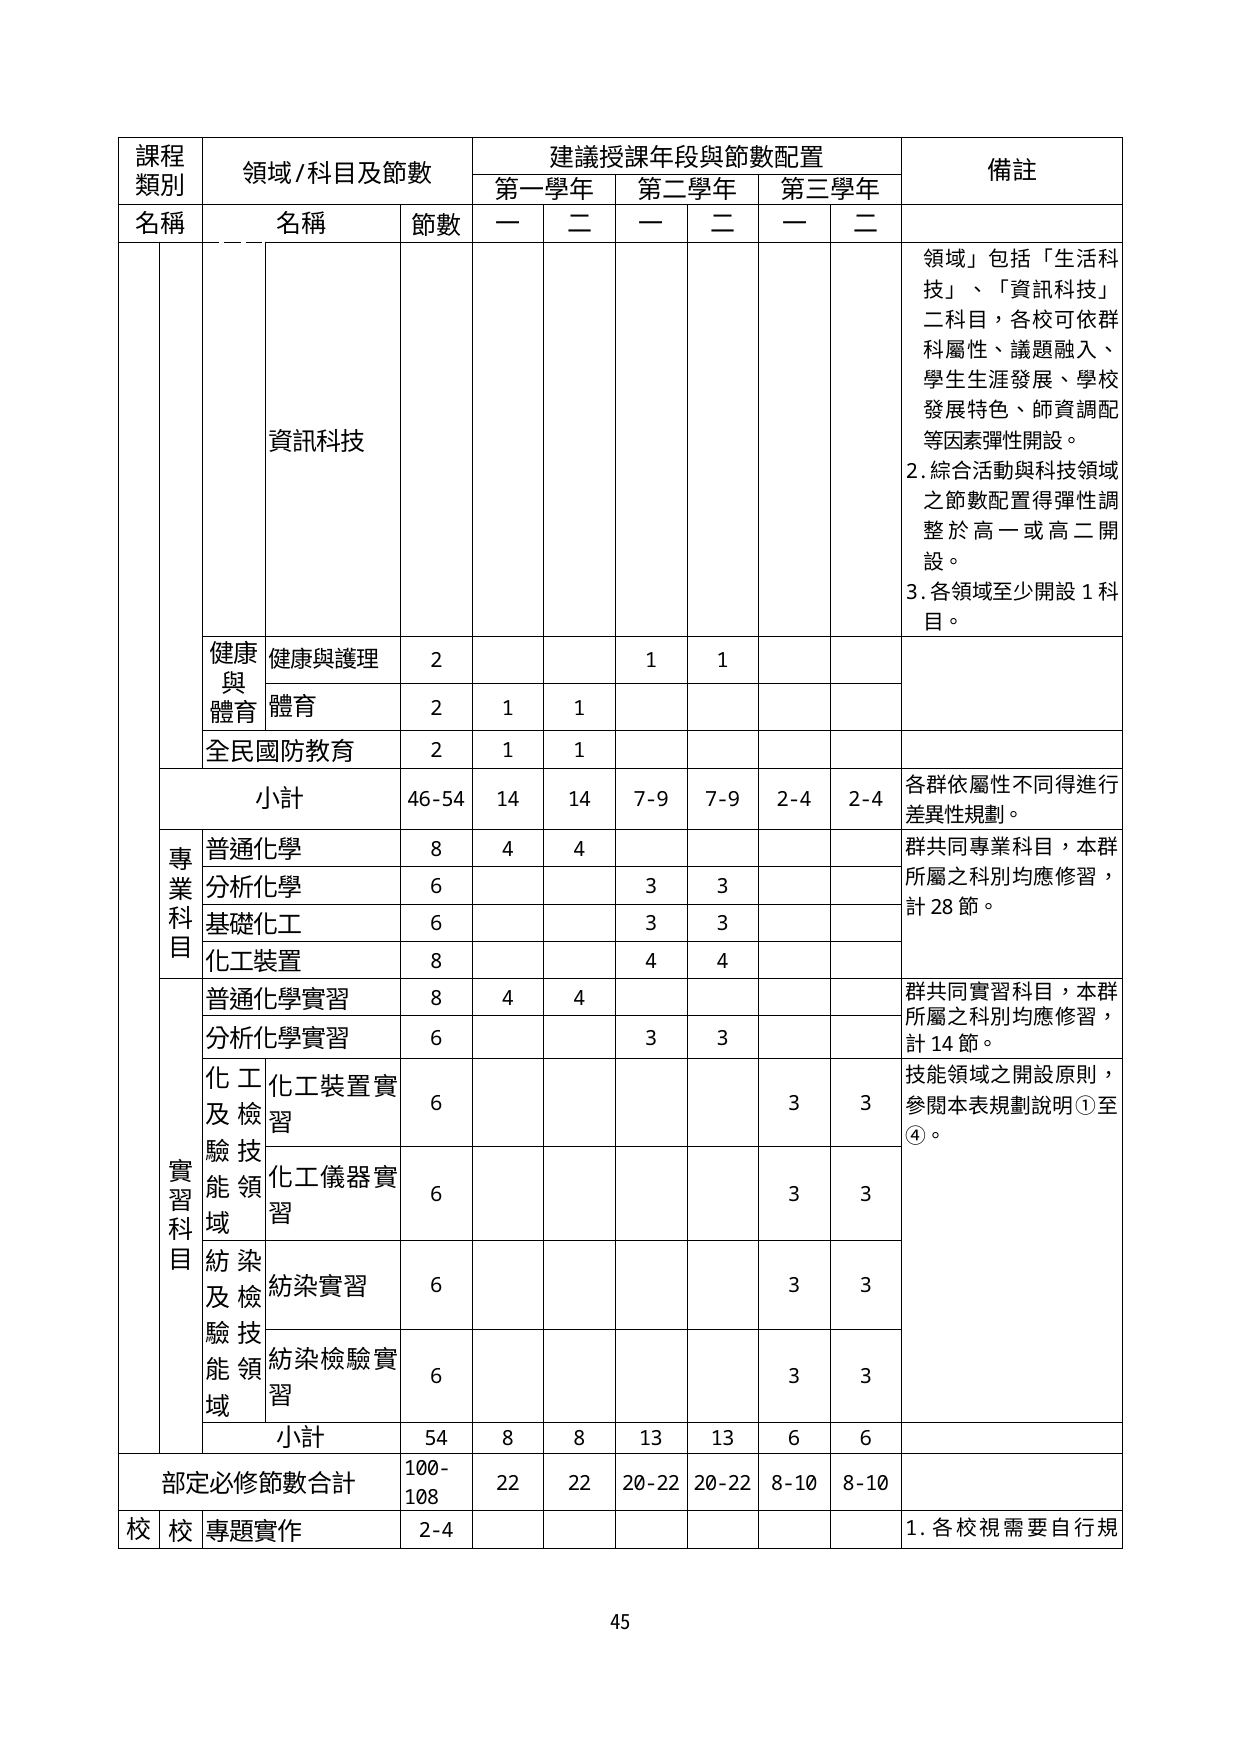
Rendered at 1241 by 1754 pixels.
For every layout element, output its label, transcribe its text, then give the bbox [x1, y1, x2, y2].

table_cell [759, 1511, 830, 1548]
table_cell 領域」包括「生活科技」、「資訊科技」二科目，各校可依群科屬性、議題融入、學生生涯發展、學校發展特色、師資調配等因素彈性開設。 2.綜合活動與科技領域之節數配置得彈性調整於高一或高二開設。 3.各領域至少開設1科目。 [902, 243, 1122, 636]
table_cell 分析化學實習 [203, 1016, 400, 1058]
table_cell [902, 1454, 1122, 1510]
table_cell 第一學年 [473, 175, 615, 204]
table_cell 一 [473, 205, 543, 242]
table_cell 4 [544, 830, 615, 866]
table_cell 群共同實習科目，本群所屬之科別均應修習，計14節。 [902, 979, 1122, 1058]
table_header 建議授課年段與節數配置 [473, 138, 901, 174]
table_cell 6 [401, 1147, 472, 1240]
table_cell [544, 1241, 615, 1328]
table_cell 二 [688, 205, 758, 242]
table_cell [544, 867, 615, 903]
table_cell 化工裝置 [203, 942, 400, 978]
table_cell [759, 731, 830, 767]
table_cell [473, 1511, 543, 1548]
table_cell 2 [401, 684, 472, 730]
table_cell [473, 1147, 543, 1240]
table_cell 體育 [266, 684, 400, 730]
table_cell 1 [544, 684, 615, 730]
table_cell [544, 942, 615, 978]
table_cell [688, 1241, 758, 1328]
table_cell [616, 684, 687, 730]
table_cell [616, 731, 687, 767]
table_cell 8-10 [759, 1454, 830, 1510]
table_cell 各群依屬性不同得進行差異性規劃。 [902, 769, 1122, 829]
table_cell 6 [401, 905, 472, 941]
table_cell [831, 243, 901, 636]
table_cell 6 [401, 1059, 472, 1146]
table_cell 6 [401, 1330, 472, 1422]
table_cell 3 [759, 1330, 830, 1422]
table_cell 校 [119, 1511, 159, 1548]
table_cell 3 [759, 1241, 830, 1328]
table_cell [203, 242, 265, 636]
table_cell [831, 867, 901, 903]
table_cell [902, 637, 1122, 730]
table_cell [902, 1423, 1122, 1452]
table_cell 3 [616, 1016, 687, 1058]
table_cell [473, 867, 543, 903]
table_cell [688, 979, 758, 1015]
table_cell [544, 243, 615, 636]
table_cell 二 [831, 205, 901, 242]
table_cell 20-22 [688, 1454, 758, 1510]
table_cell [902, 731, 1122, 767]
table_cell [759, 905, 830, 941]
table_cell 紡染檢驗實習 [266, 1330, 400, 1422]
table_cell 13 [688, 1423, 758, 1452]
table_cell [831, 731, 901, 767]
table_cell 紡染實習 [266, 1241, 400, 1328]
table_cell 2-4 [401, 1511, 472, 1548]
table_cell [401, 243, 472, 636]
table_cell [616, 1511, 687, 1548]
table_cell 化工及檢驗技能領域 [203, 1059, 265, 1240]
table_cell [831, 830, 901, 866]
table_cell [616, 979, 687, 1015]
table_cell 專題實作 [203, 1511, 400, 1548]
table_cell [544, 1147, 615, 1240]
table_cell 1.各校視需要自行規 [902, 1511, 1122, 1548]
table_cell 第三學年 [759, 175, 901, 204]
table_cell 8 [544, 1423, 615, 1452]
table_cell 健康與 體育 [203, 637, 265, 730]
table_cell [759, 1016, 830, 1058]
table_cell [473, 1059, 543, 1146]
table_cell [473, 1330, 543, 1422]
table_cell 3 [831, 1147, 901, 1240]
table_cell 第二學年 [616, 175, 758, 204]
table_cell 7-9 [616, 769, 687, 829]
table_cell [119, 243, 159, 1452]
table_cell 名稱 [119, 205, 202, 242]
table_cell 6 [401, 1241, 472, 1328]
table_cell [544, 637, 615, 683]
table_cell [616, 1059, 687, 1146]
table_cell 4 [544, 979, 615, 1015]
table_cell 化工儀器實習 [266, 1147, 400, 1240]
table_cell [831, 1511, 901, 1548]
table_cell [831, 905, 901, 941]
table_cell [544, 1511, 615, 1548]
table_cell 4 [473, 979, 543, 1015]
table_cell 群共同專業科目，本群所屬之科別均應修習，計28節。 [902, 830, 1122, 978]
table_cell [688, 731, 758, 767]
table_cell [544, 905, 615, 941]
table_cell 3 [688, 867, 758, 903]
table_cell 1 [473, 684, 543, 730]
table_cell [831, 684, 901, 730]
table_cell [473, 1016, 543, 1058]
table_cell 3 [759, 1059, 830, 1146]
table_cell 二 [544, 205, 615, 242]
table_cell 2 [401, 637, 472, 683]
table_cell [616, 1241, 687, 1328]
table_cell 1 [473, 731, 543, 767]
table_cell 一 [759, 205, 830, 242]
table_cell 小計 [203, 1423, 400, 1452]
table_cell 100-108 [401, 1454, 472, 1510]
table_cell [759, 243, 830, 636]
table_cell 54 [401, 1423, 472, 1452]
table_cell 技能領域之開設原則，參閱本表規劃說明①至④。 [902, 1059, 1122, 1422]
table_cell [759, 684, 830, 730]
table_cell 4 [473, 830, 543, 866]
table_cell 專業科目 [160, 830, 202, 978]
table_cell [473, 905, 543, 941]
table_cell [160, 243, 202, 767]
table_cell 4 [616, 942, 687, 978]
table_cell 名稱 [203, 205, 400, 242]
table_cell 8-10 [831, 1454, 901, 1510]
table_cell 6 [831, 1423, 901, 1452]
table_cell 校 [160, 1511, 202, 1548]
table_cell [759, 637, 830, 683]
table_cell 3 [688, 1016, 758, 1058]
table_cell [688, 684, 758, 730]
table_cell [831, 979, 901, 1015]
table_cell 化工裝置實習 [266, 1059, 400, 1146]
table_cell [544, 1059, 615, 1146]
table_cell 4 [688, 942, 758, 978]
table_cell 全民國防教育 [203, 731, 400, 767]
table_cell 14 [544, 769, 615, 829]
table_cell 3 [616, 905, 687, 941]
table_cell 一 [616, 205, 687, 242]
table_cell 8 [473, 1423, 543, 1452]
table_cell 普通化學 [203, 830, 400, 866]
table_cell 2 [401, 731, 472, 767]
table_cell 1 [616, 637, 687, 683]
table_cell 8 [401, 942, 472, 978]
table_cell 資訊科技 [266, 243, 400, 636]
table_cell [688, 1059, 758, 1146]
table_cell [902, 205, 1122, 242]
table_cell [759, 830, 830, 866]
table_cell 3 [616, 867, 687, 903]
table_cell 2-4 [759, 769, 830, 829]
table_header 課程 類別 [119, 138, 202, 204]
table_cell 46-54 [401, 769, 472, 829]
table_cell 健康與護理 [266, 637, 400, 683]
table_cell [616, 1147, 687, 1240]
table_cell [473, 1241, 543, 1328]
table_cell 20-22 [616, 1454, 687, 1510]
table_cell 1 [688, 637, 758, 683]
table_cell [831, 942, 901, 978]
table_cell 8 [401, 979, 472, 1015]
table_cell 22 [544, 1454, 615, 1510]
table_cell 1 [544, 731, 615, 767]
table_cell 普通化學實習 [203, 979, 400, 1015]
table_cell [544, 1016, 615, 1058]
table_cell 3 [831, 1330, 901, 1422]
table_cell 6 [759, 1423, 830, 1452]
table_cell [473, 942, 543, 978]
table_cell [688, 1147, 758, 1240]
table_cell [688, 830, 758, 866]
table_cell [616, 830, 687, 866]
table_cell 部定必修節數合計 [119, 1454, 400, 1510]
table_cell 節數 [401, 205, 472, 242]
table_cell 實習科目 [160, 979, 202, 1452]
table_cell 3 [688, 905, 758, 941]
table_cell [473, 637, 543, 683]
table_cell [831, 1016, 901, 1058]
table_cell [616, 243, 687, 636]
table_cell 13 [616, 1423, 687, 1452]
table_cell [544, 1330, 615, 1422]
table_cell 分析化學 [203, 867, 400, 903]
table_cell 2-4 [831, 769, 901, 829]
table_cell [759, 979, 830, 1015]
table_cell [759, 867, 830, 903]
table_cell 22 [473, 1454, 543, 1510]
table_cell [688, 243, 758, 636]
table_cell 6 [401, 1016, 472, 1058]
table_cell 小計 [160, 769, 400, 829]
table_header 備註 [902, 138, 1122, 204]
table_cell 3 [759, 1147, 830, 1240]
table_cell [759, 942, 830, 978]
table_cell 14 [473, 769, 543, 829]
table_cell [616, 1330, 687, 1422]
table_cell 8 [401, 830, 472, 866]
table_cell 3 [831, 1241, 901, 1328]
table_cell 基礎化工 [203, 905, 400, 941]
table_cell [831, 637, 901, 683]
table_cell [473, 243, 543, 636]
table_cell 紡染及檢驗技能領域 [203, 1241, 265, 1422]
table_cell [688, 1511, 758, 1548]
table_header 領域/科目及節數 [203, 138, 472, 204]
table_cell [688, 1330, 758, 1422]
table_cell 6 [401, 867, 472, 903]
table_cell 3 [831, 1059, 901, 1146]
table_cell 7-9 [688, 769, 758, 829]
